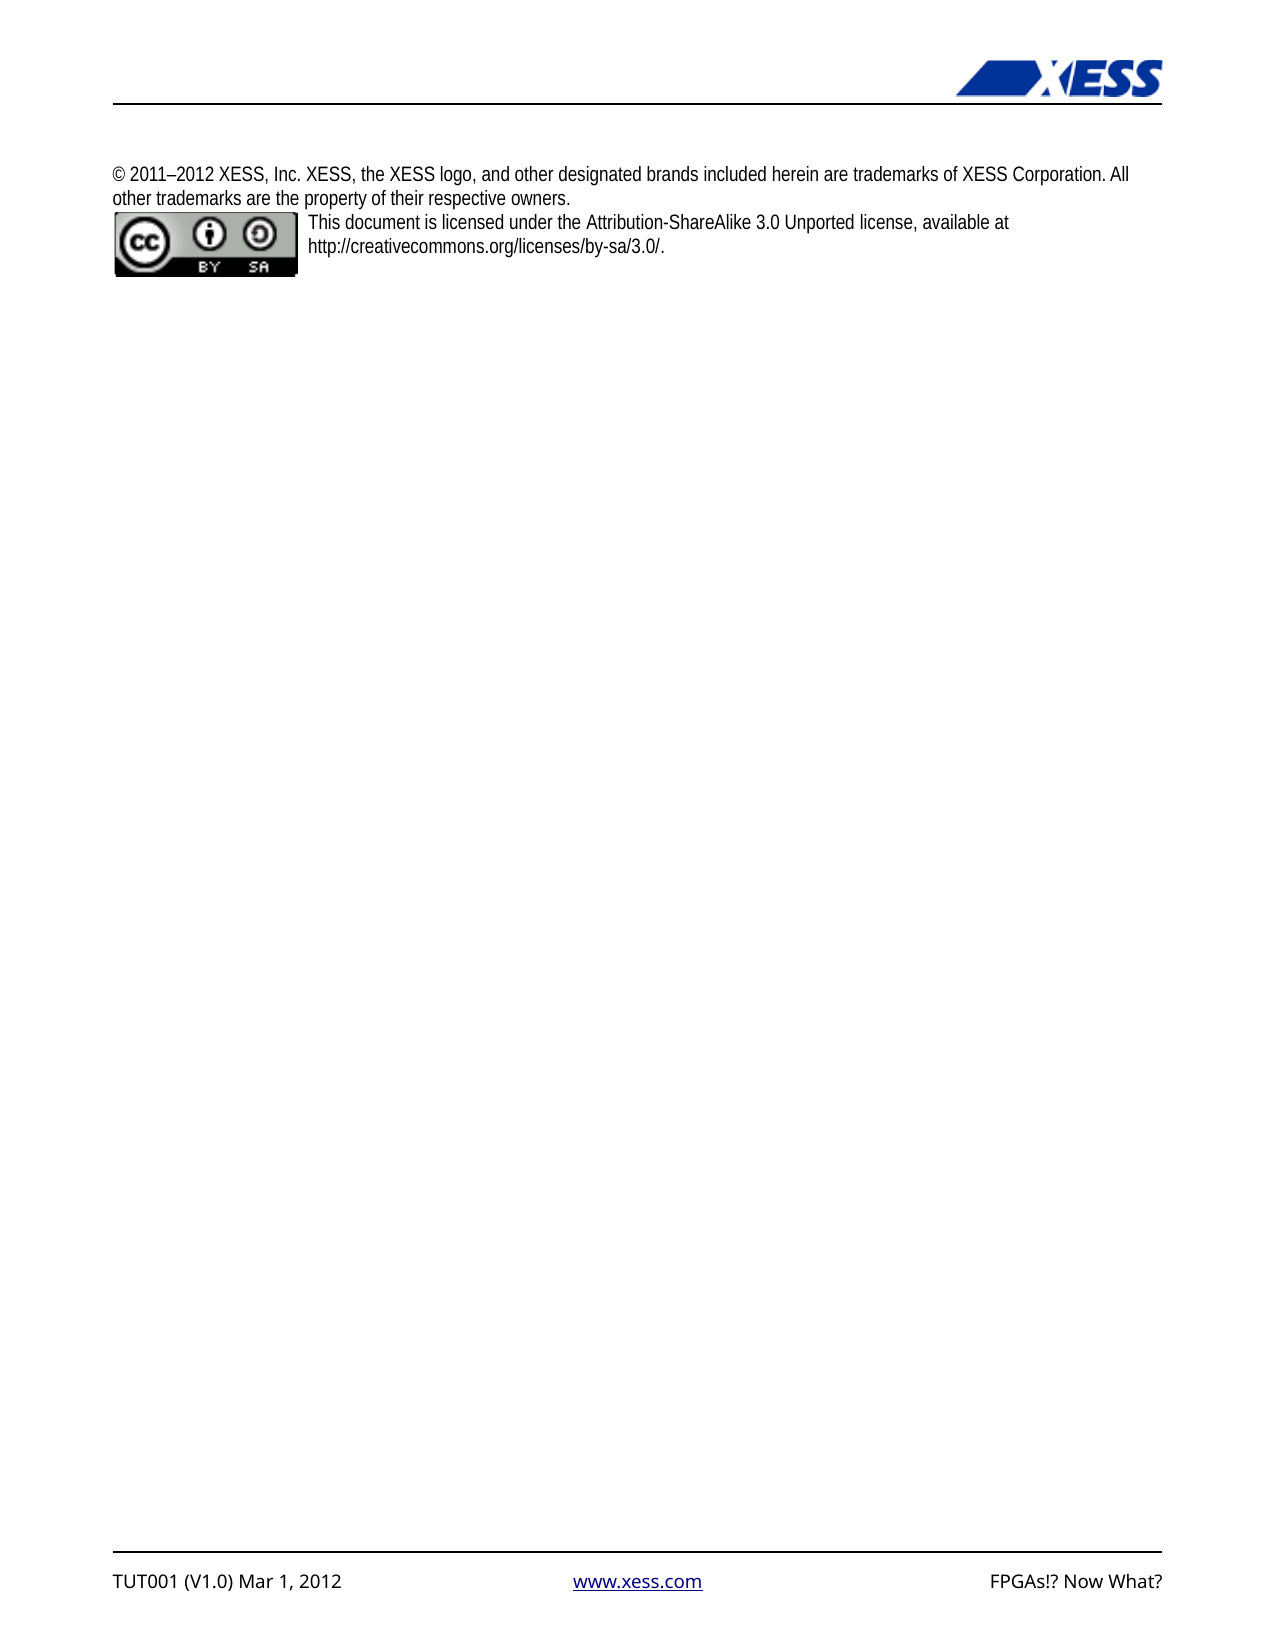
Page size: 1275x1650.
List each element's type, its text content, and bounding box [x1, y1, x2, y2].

picture [114, 212, 298, 277]
text This document is licensed under the Attribution-ShareAlike 3.0 Unported license, available at http://creativecommons.org/licenses/by-sa/3.0/. [308, 210, 1162, 258]
text © 2011–2012 XESS, Inc. XESS, the XESS logo, and other designated brands included herein are trademarks of XESS Corporation. All other trademarks are the property of their respective owners. [112, 162, 1162, 210]
picture [955, 60, 1163, 97]
